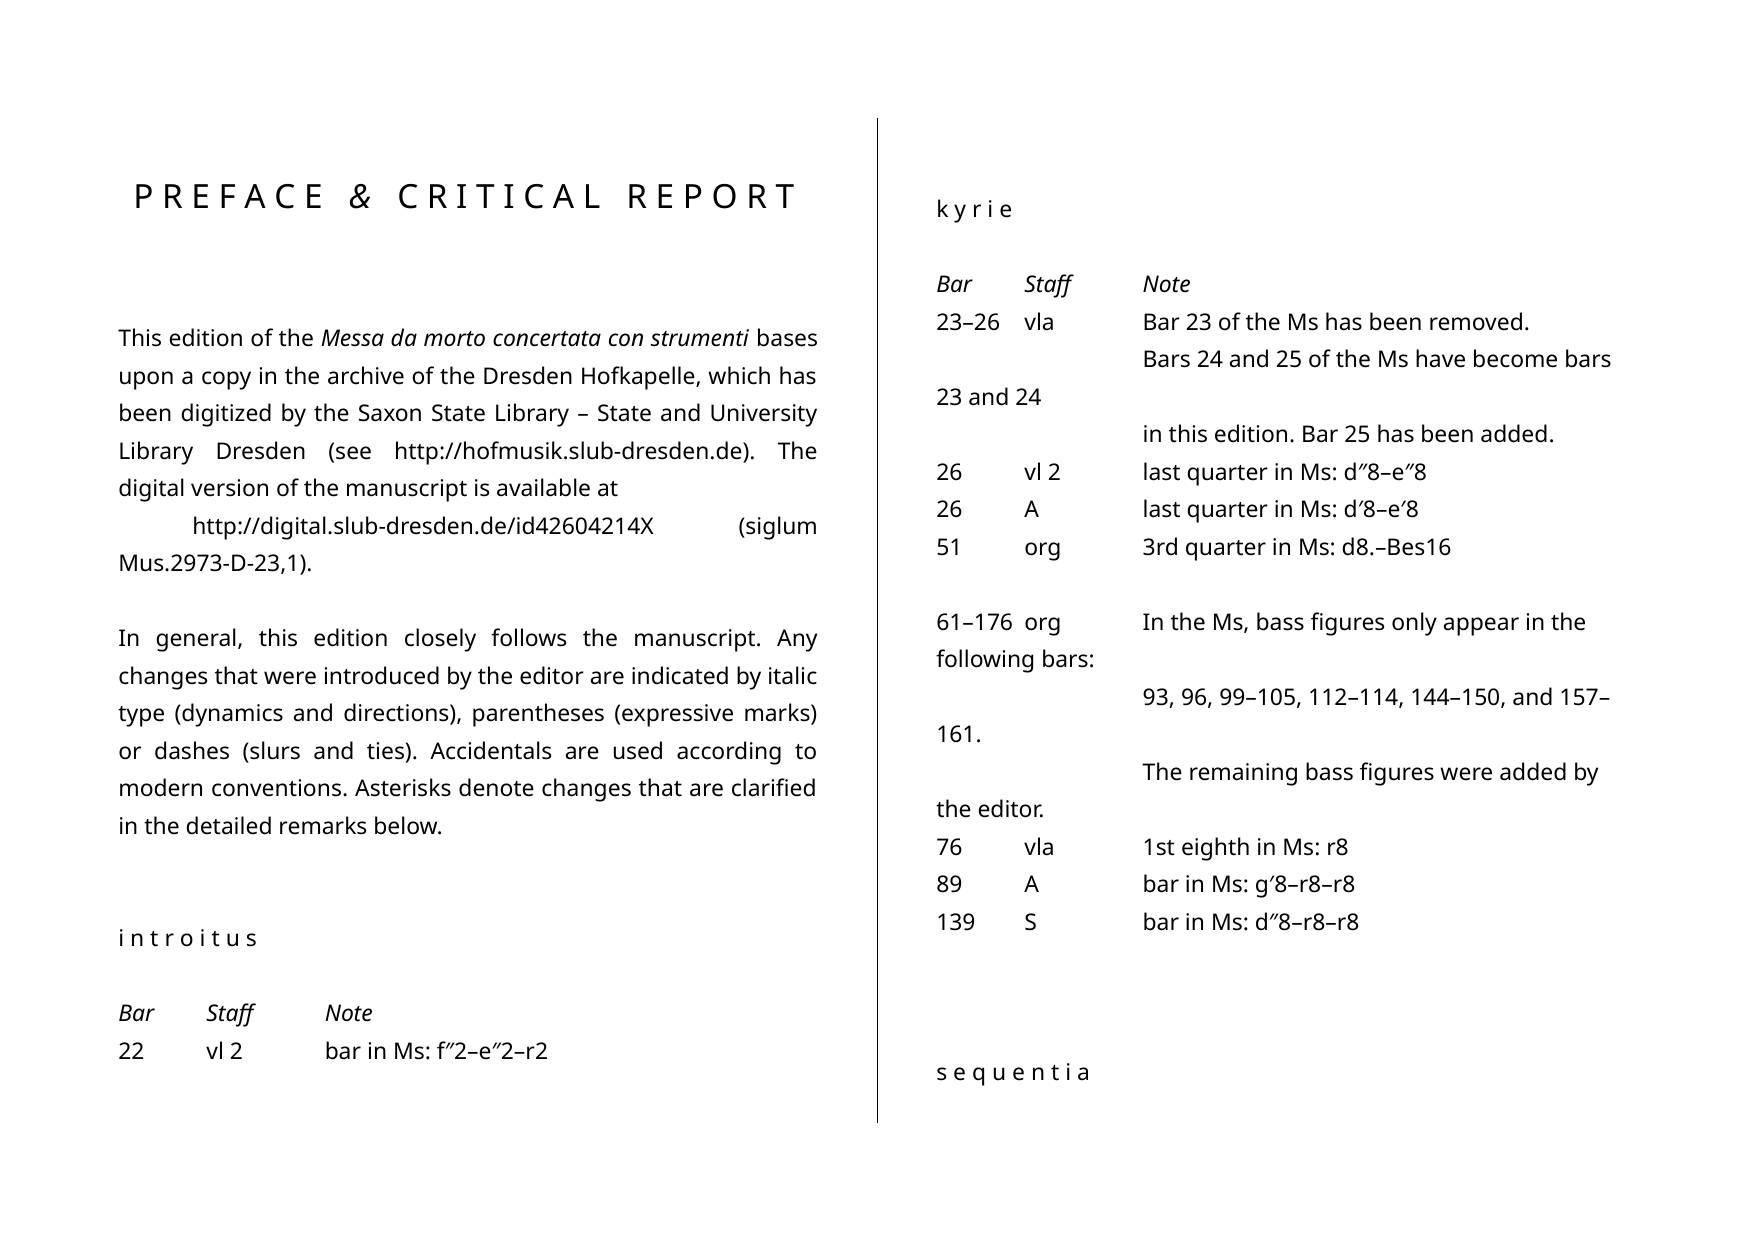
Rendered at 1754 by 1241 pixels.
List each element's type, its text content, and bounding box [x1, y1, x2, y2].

text s e q u e n t i a [936, 981, 1636, 1087]
text Bar Staff Note 23–26 vla Bar 23 of the Ms has been removed. Bars 24 and 25 of the Ms have become bars 23 and 24 in this edition. Bar 25 has been added. 26 vl 2 last quarter in Ms: d″8–e″8 26 A last quarter in Ms: d′8–e′8 51 org 3rd quarter in Ms: d8.–Bes16 61–176 org In the Ms, bass figures only appear in the following bars: 93, 96, 99–105, 112–114, 144–150, and 157–161. The remaining bass figures were added by the editor. 76 vla 1st eighth in Ms: r8 89 A bar in Ms: g′8–r8–r8 139 S bar in Ms: d″8–r8–r8 [936, 268, 1636, 974]
text i n t r o i t u s [118, 922, 818, 954]
text k y r i e [936, 118, 1636, 224]
text P R E F A C E & C R I T I C A L R E P O R T [118, 173, 818, 218]
text Bar Staff Note 22 vl 2 bar in Ms: f″2–e″2–r2 [118, 997, 818, 1104]
text In general, this edition closely follows the manuscript. Any changes that were introduced by the editor are indicated by italic type (dynamics and directions), parentheses (expressive marks) or dashes (slurs and ties). Accidentals are used according to modern conventions. Asterisks denote changes that are clarified in the detailed remarks below. [118, 622, 818, 841]
text This edition of the Messa da morto concertata con strumenti bases upon a copy in the archive of the Dresden Hofkapelle, which has been digitized by the Saxon State Library – State and University Library Dresden (see http://hofmusik.slub-dresden.de). The digital version of the manuscript is available at [118, 322, 818, 504]
text http://digital.slub-dresden.de/id42604214X (siglum Mus.2973-D-23,1). [118, 510, 818, 579]
